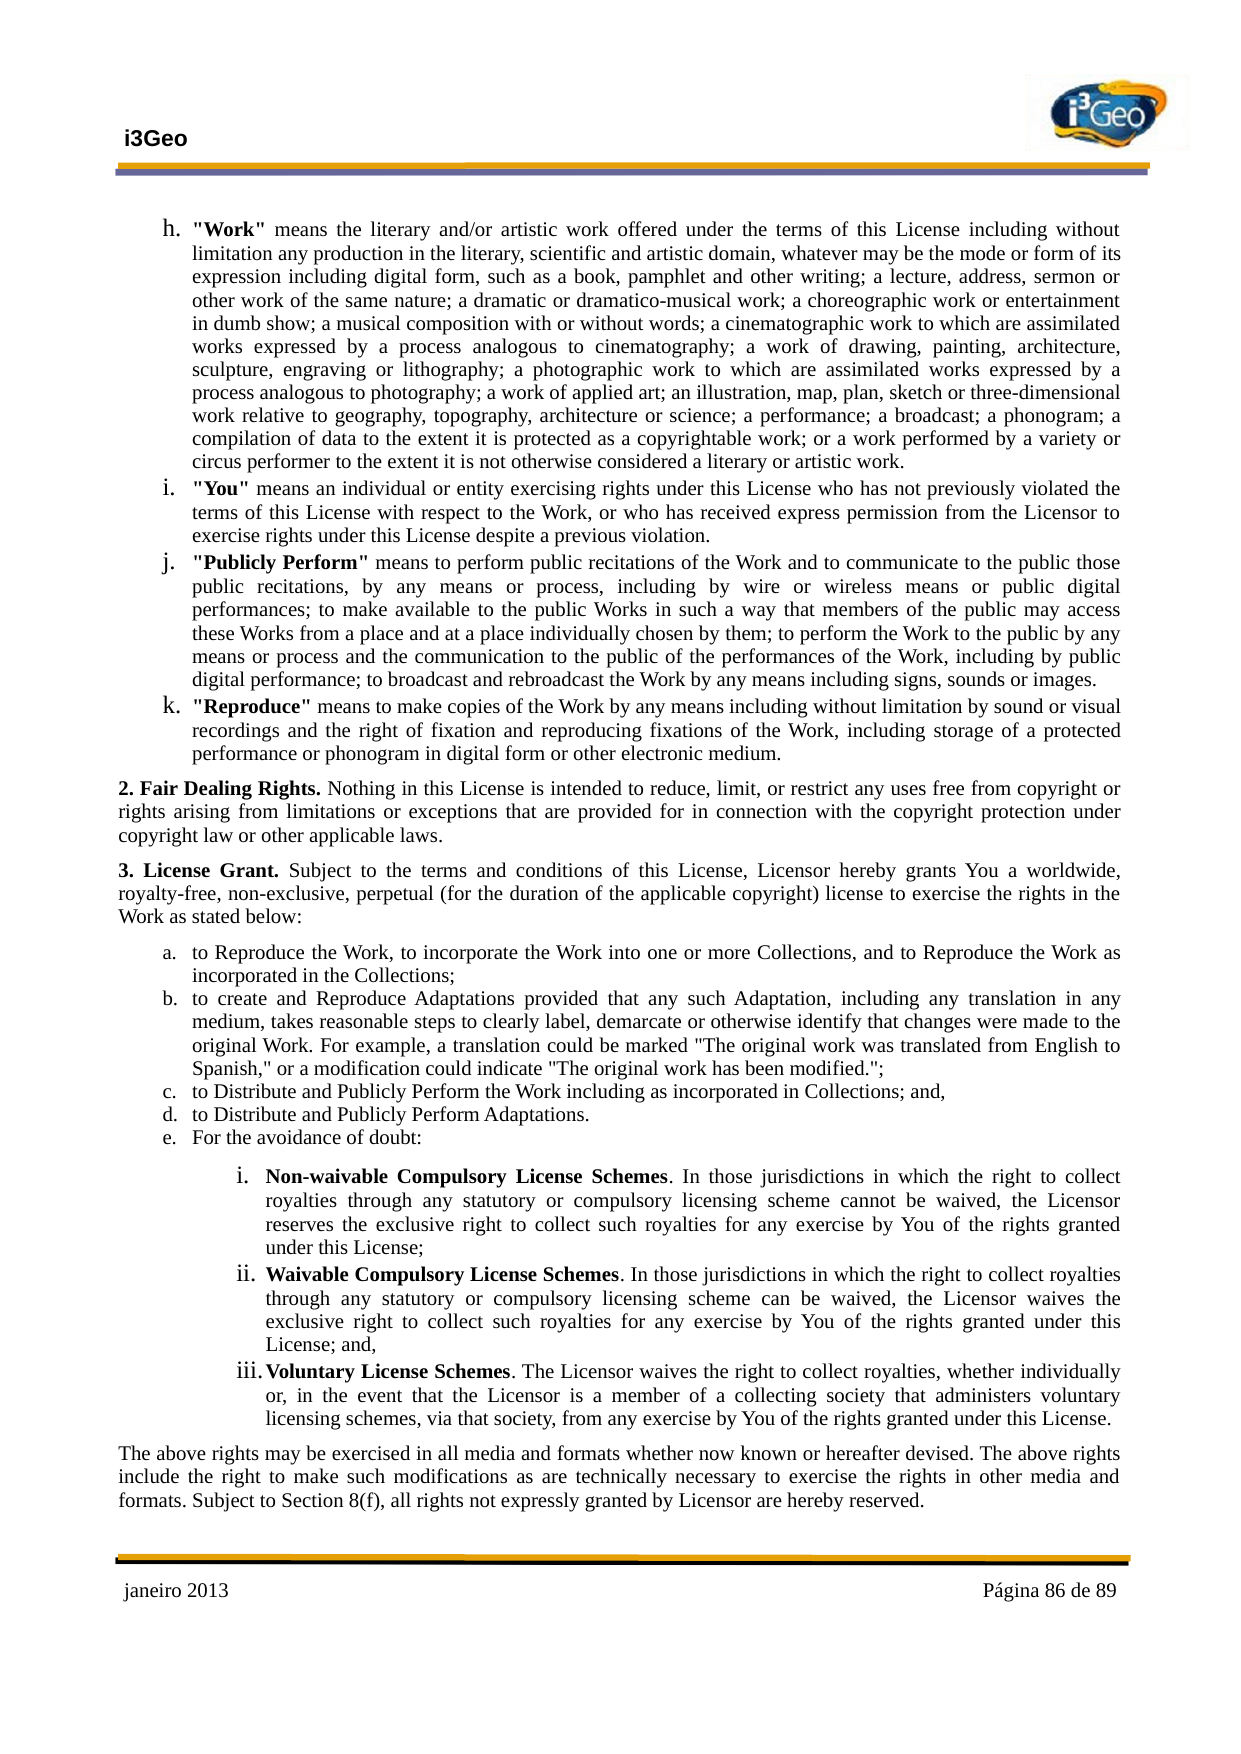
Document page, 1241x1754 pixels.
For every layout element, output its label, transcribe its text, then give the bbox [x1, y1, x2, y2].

list to create and Reproduce Adaptations provided that any such Adaptation, including any translation in any medium, takes reasonable steps to clearly label, demarcate or otherwise identify that changes were made to the original Work. For example, a translation could be marked "The original work was translated from English to Spanish," or a modification could indicate "The original work has been modified."; [162, 987, 1122, 1080]
list "You" means an individual or entity exercising rights under this License who has not previously violated the terms of this License with respect to the Work, or who has received express permission from the Licensor to exercise rights under this License despite a previous violation. [162, 473, 1122, 547]
list Voluntary License Schemes. The Licensor waives the right to collect royalties, whether individually or, in the event that the Licensor is a member of a collecting society that administers voluntary licensing schemes, via that society, from any exercise by You of the rights granted under this License. [236, 1356, 1122, 1430]
list "Publicly Perform" means to perform public recitations of the Work and to communicate to the public those public recitations, by any means or process, including by wire or wireless means or public digital performances; to make available to the public Works in such a way that members of the public may access these Works from a place and at a place individually chosen by them; to perform the Work to the public by any means or process and the communication to the public of the performances of the Work, including by public digital performance; to broadcast and rebroadcast the Work by any means including signs, sounds or images. [162, 547, 1122, 691]
text 2. Fair Dealing Rights. Nothing in this License is intended to reduce, limit, or restrict any uses free from copyright or rights arising from limitations or exceptions that are provided for in connection with the copyright protection under copyright law or other applicable laws. [118, 777, 1122, 847]
list to Reproduce the Work, to incorporate the Work into one or more Collections, and to Reproduce the Work as incorporated in the Collections; [162, 941, 1122, 987]
list to Distribute and Publicly Perform the Work including as incorporated in Collections; and, [162, 1080, 1122, 1103]
list "Work" means the literary and/or artistic work offered under the terms of this License including without limitation any production in the literary, scientific and artistic domain, whatever may be the mode or form of its expression including digital form, such as a book, pamphlet and other writing; a lecture, address, sermon or other work of the same nature; a dramatic or dramatico-musical work; a choreographic work or entertainment in dumb show; a musical composition with or without words; a cinematographic work to which are assimilated works expressed by a process analogous to cinematography; a work of drawing, painting, architecture, sculpture, engraving or lithography; a photographic work to which are assimilated works expressed by a process analogous to photography; a work of applied art; an illustration, map, plan, sketch or three-dimensional work relative to geography, topography, architecture or science; a performance; a broadcast; a phonogram; a compilation of data to the extent it is protected as a copyrightable work; or a work performed by a variety or circus performer to the extent it is not otherwise considered a literary or artistic work. [162, 214, 1122, 473]
picture [1025, 74, 1191, 151]
list Waivable Compulsory License Schemes. In those jurisdictions in which the right to collect royalties through any statutory or compulsory licensing scheme can be waived, the Licensor waives the exclusive right to collect such royalties for any exercise by You of the rights granted under this License; and, [236, 1259, 1122, 1356]
list For the avoidance of doubt: [162, 1126, 1122, 1149]
list "Reproduce" means to make copies of the Work by any means including without limitation by sound or visual recordings and the right of fixation and reproducing fixations of the Work, including storage of a protected performance or phonogram in digital form or other electronic medium. [162, 691, 1122, 765]
list to Distribute and Publicly Perform Adaptations. [162, 1103, 1122, 1126]
text 3. License Grant. Subject to the terms and conditions of this License, Licensor hereby grants You a worldwide, royalty-free, non-exclusive, perpetual (for the duration of the applicable copyright) license to exercise the rights in the Work as stated below: [118, 859, 1122, 928]
list Non-waivable Compulsory License Schemes. In those jurisdictions in which the right to collect royalties through any statutory or compulsory licensing scheme cannot be waived, the Licensor reserves the exclusive right to collect such royalties for any exercise by You of the rights granted under this License; [236, 1162, 1122, 1259]
text The above rights may be exercised in all media and formats whether now known or hereafter devised. The above rights include the right to make such modifications as are technically necessary to exercise the rights in other media and formats. Subject to Section 8(f), all rights not expressly granted by Licensor are hereby reserved. [118, 1442, 1122, 1512]
